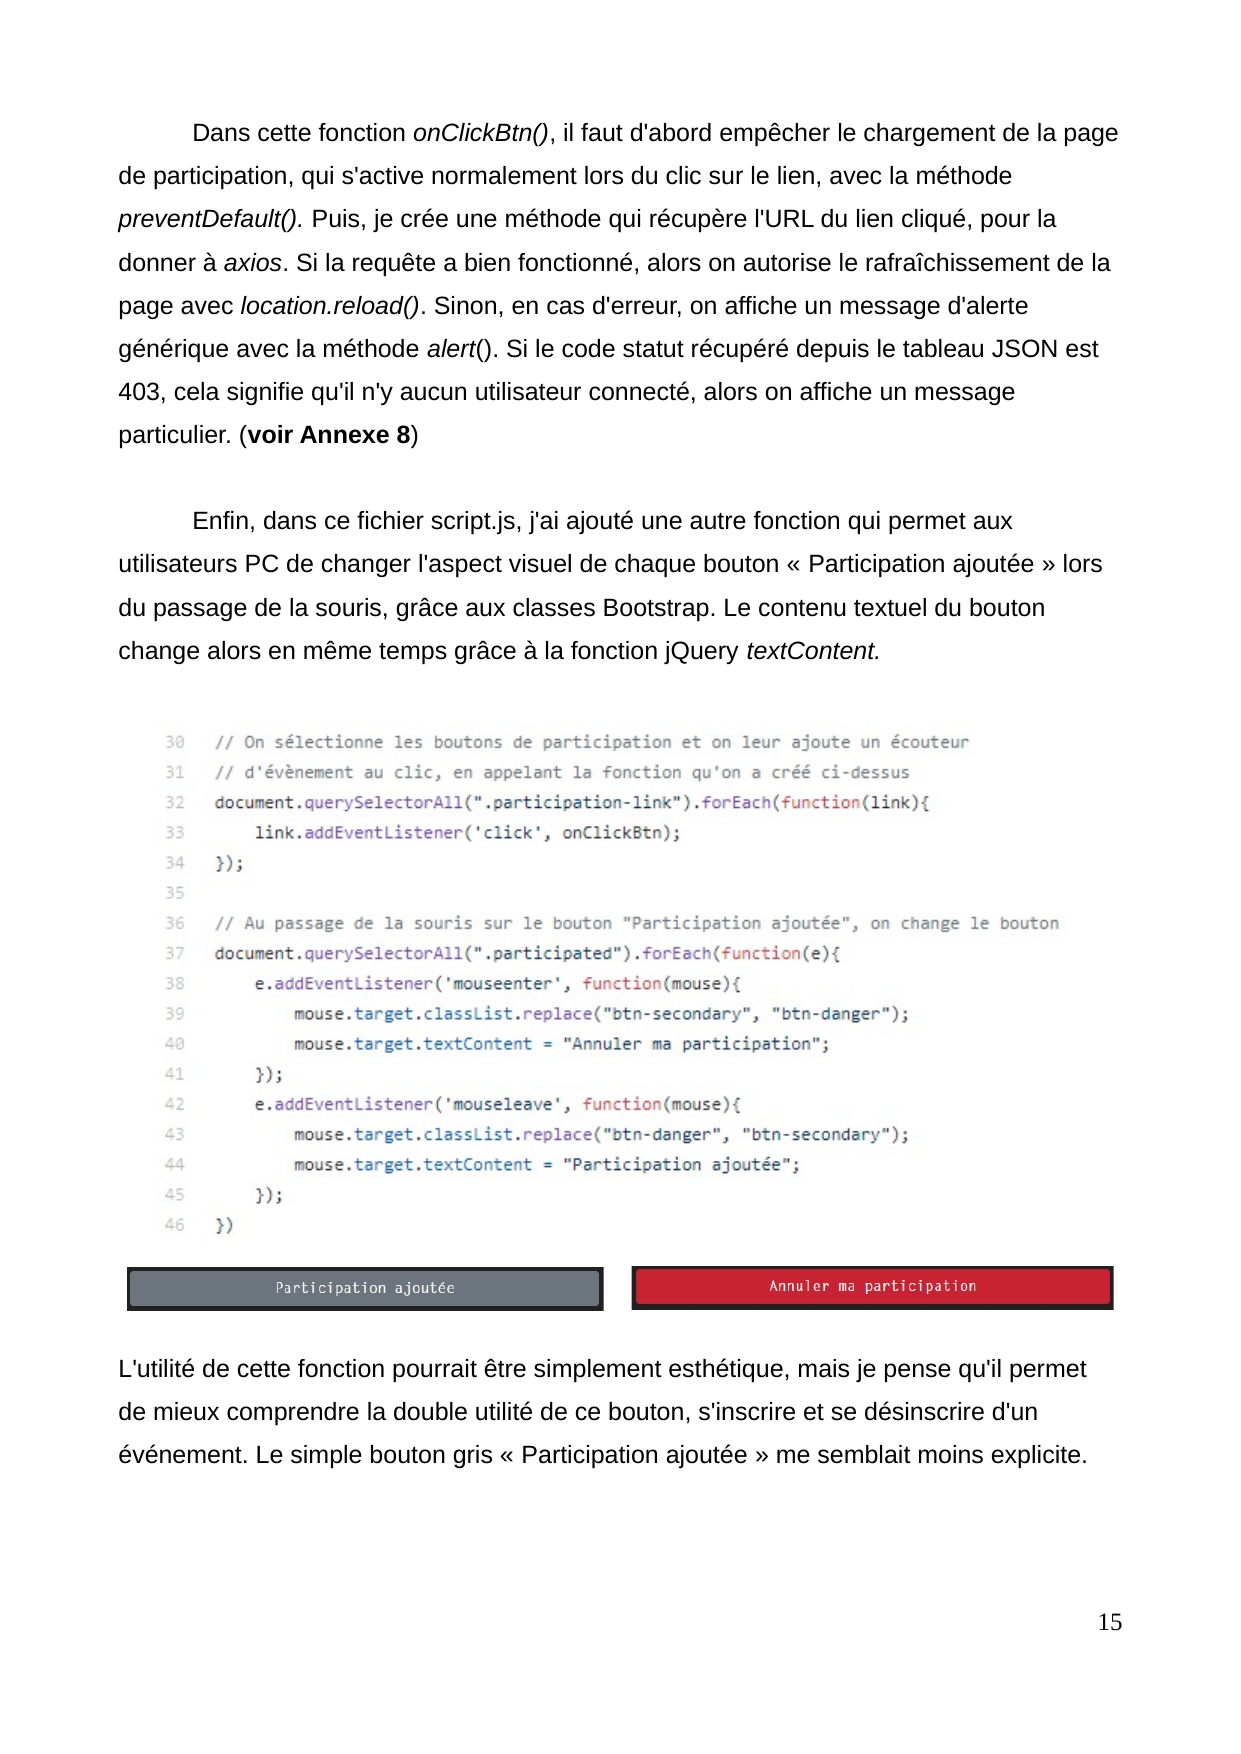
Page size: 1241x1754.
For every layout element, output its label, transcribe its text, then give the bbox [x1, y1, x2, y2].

picture [127, 1267, 604, 1311]
picture [631, 1266, 1114, 1310]
picture [154, 721, 1086, 1246]
text Enfin, dans ce fichier script.js, j'ai ajouté une autre fonction qui permet aux utilisateurs PC de changer l'aspect visuel de chaque bouton « Participation ajoutée » lors du passage de la souris, grâce aux classes Bootstrap. Le contenu textuel du bouton change alors en même temps grâce à la fonction jQuery textContent. [118, 506, 1122, 664]
text Dans cette fonction onClickBtn(), il faut d'abord empêcher le chargement de la page de participation, qui s'active normalement lors du clic sur le lien, avec la méthode preventDefault(). Puis, je crée une méthode qui récupère l'URL du lien cliqué, pour la donner à axios. Si la requête a bien fonctionné, alors on autorise le rafraîchissement de la page avec location.reload(). Sinon, en cas d'erreur, on affiche un message d'alerte générique avec la méthode alert(). Si le code statut récupéré depuis le tableau JSON est 403, cela signifie qu'il n'y aucun utilisateur connecté, alors on affiche un message particulier. (voir Annexe 8) [118, 118, 1122, 449]
text L'utilité de cette fonction pourrait être simplement esthétique, mais je pense qu'il permet de mieux comprendre la double utilité de ce bouton, s'inscrire et se désinscrire d'un événement. Le simple bouton gris « Participation ajoutée » me semblait moins explicite. [118, 1354, 1122, 1469]
